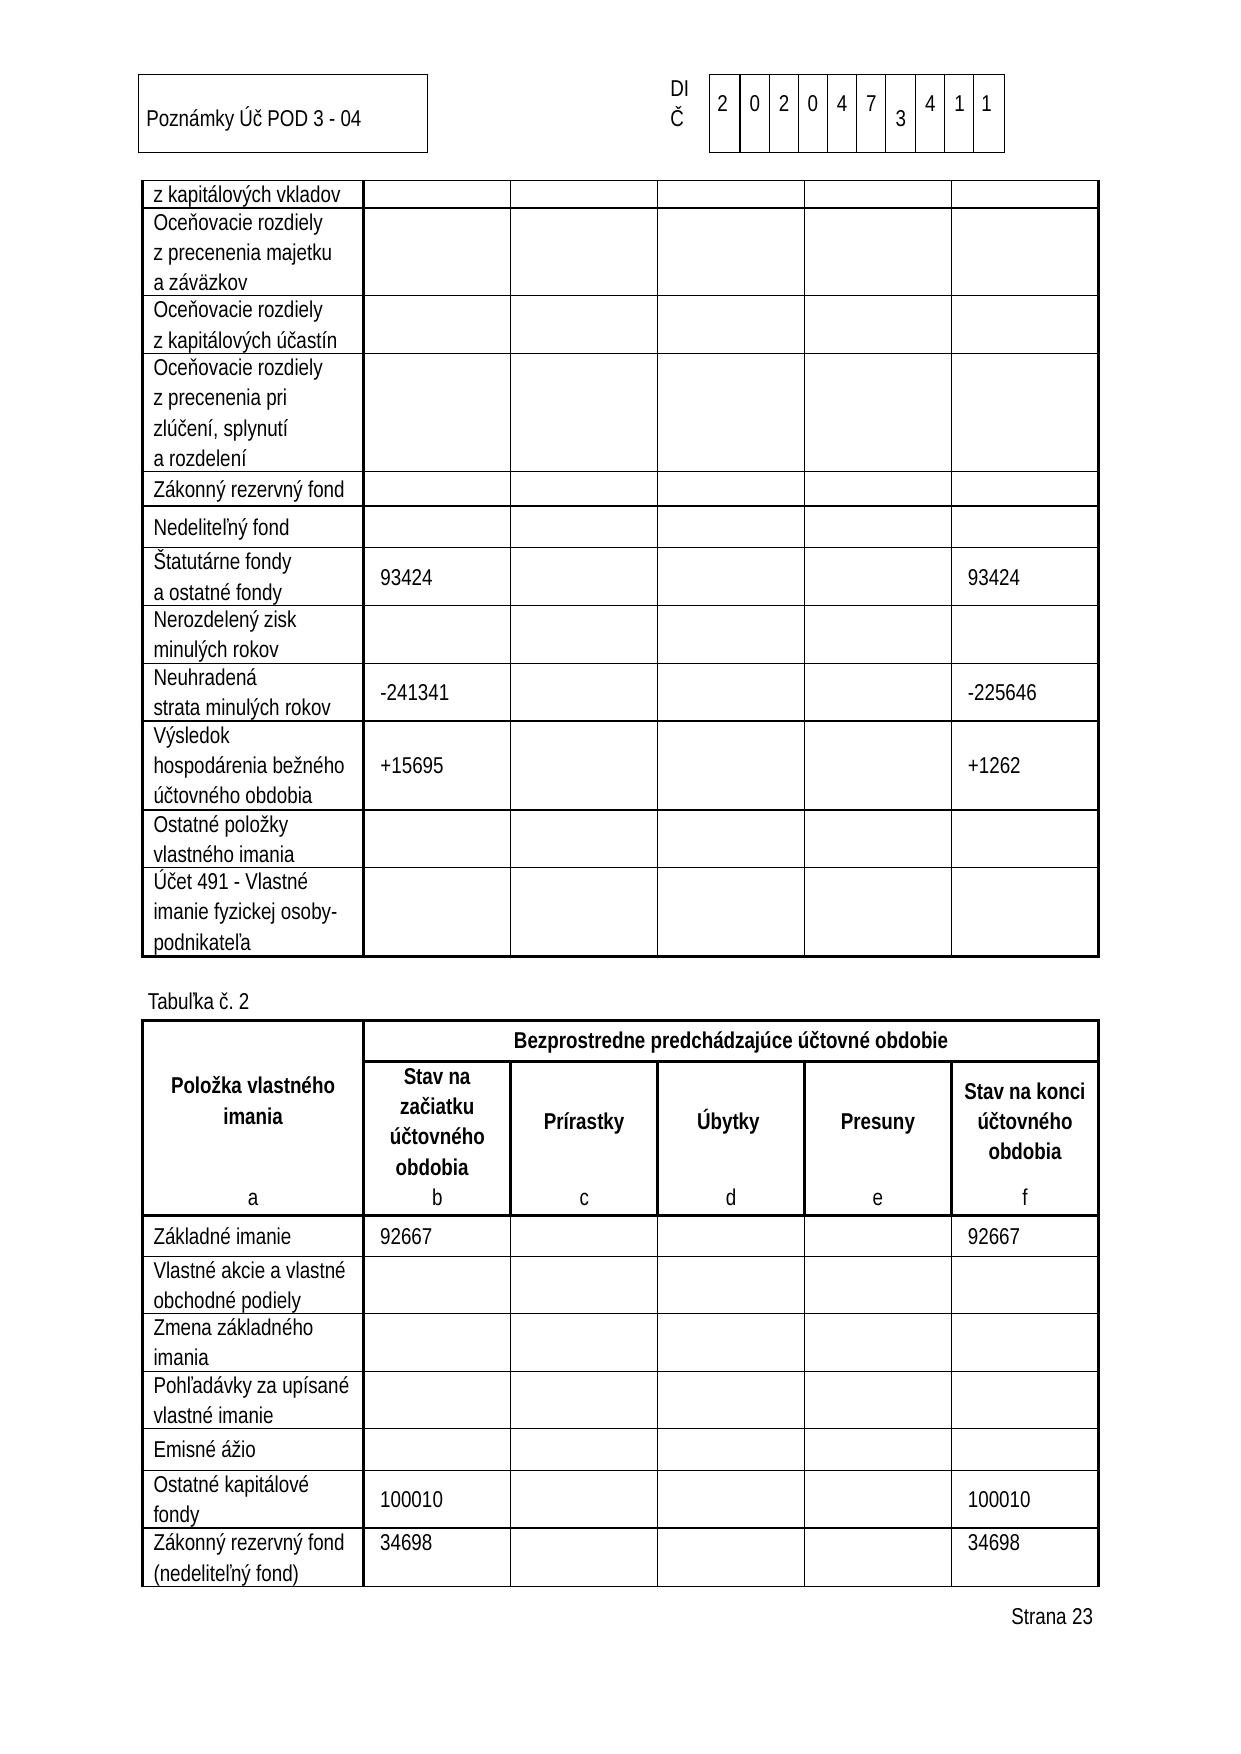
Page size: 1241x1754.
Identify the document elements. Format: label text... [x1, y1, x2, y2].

table_cell d [659, 1180, 803, 1214]
table_cell +15695 [365, 722, 510, 808]
table_cell [658, 1429, 804, 1470]
table_cell [365, 507, 510, 547]
table_cell 93424 [365, 548, 510, 605]
table_cell Stav na začiatku účtovného obdobia [365, 1063, 509, 1180]
table_cell Štatutárne fondy a ostatné fondy [144, 548, 362, 605]
table_cell 93424 [952, 548, 1097, 605]
table_cell [511, 664, 657, 720]
table_cell [952, 354, 1097, 471]
table_cell 92667 [365, 1217, 510, 1256]
table_cell [365, 1314, 510, 1371]
table_cell Zákonný rezervný fond [144, 472, 362, 505]
table_cell [658, 1257, 804, 1313]
table_cell 92667 [952, 1217, 1097, 1256]
table_cell [805, 181, 951, 207]
table_cell [952, 1429, 1097, 1470]
table_cell [511, 1529, 657, 1586]
table_cell [952, 296, 1097, 353]
table_cell [805, 209, 951, 295]
table_header Bezprostredne predchádzajúce účtovné obdobie [365, 1022, 1097, 1060]
table_cell [365, 1372, 510, 1428]
table_cell [805, 1429, 951, 1470]
table_cell [658, 209, 804, 295]
table_cell [511, 1257, 657, 1313]
table_cell [658, 664, 804, 720]
table_cell [511, 811, 657, 867]
table_cell [511, 1217, 657, 1256]
table_cell [952, 868, 1097, 955]
table_cell [511, 354, 657, 471]
table_cell [511, 1372, 657, 1428]
table_cell [511, 1314, 657, 1371]
table_cell Ostatné položky vlastného imania [144, 811, 362, 867]
table_cell [658, 1471, 804, 1527]
table_cell [952, 1257, 1097, 1313]
table_cell [952, 1314, 1097, 1371]
table_cell Emisné ážio [144, 1429, 362, 1470]
table_cell Presuny [806, 1063, 950, 1180]
table_cell [952, 181, 1097, 207]
table_cell e [806, 1180, 950, 1214]
table_cell [658, 1217, 804, 1256]
table_cell [658, 181, 804, 207]
table_cell [658, 811, 804, 867]
table_cell [805, 1257, 951, 1313]
table_cell [952, 209, 1097, 295]
table_cell [805, 664, 951, 720]
table_cell Zmena základného imania [144, 1314, 362, 1371]
table_cell [658, 507, 804, 547]
table_cell [658, 354, 804, 471]
table_cell [511, 722, 657, 808]
table_cell [805, 1529, 951, 1586]
table_header Položka vlastného imania [144, 1022, 362, 1180]
table_cell Oceňovacie rozdiely z precenenia majetku a záväzkov [144, 209, 362, 295]
table_cell 100010 [952, 1471, 1097, 1527]
table_cell [658, 722, 804, 808]
table_cell [511, 507, 657, 547]
table_cell 34698 [952, 1529, 1097, 1586]
table_cell Úbytky [659, 1063, 803, 1180]
table_cell Neuhradená strata minulých rokov [144, 664, 362, 720]
table_cell [658, 1529, 804, 1586]
table_cell [658, 548, 804, 605]
table_cell Ostatné kapitálové fondy [144, 1471, 362, 1527]
table_cell [511, 209, 657, 295]
table_cell Základné imanie [144, 1217, 362, 1256]
table_cell [658, 296, 804, 353]
table_cell [805, 507, 951, 547]
table_cell -225646 [952, 664, 1097, 720]
table_cell 34698 [365, 1529, 510, 1586]
table_cell [658, 472, 804, 505]
table_cell +1262 [952, 722, 1097, 808]
table_cell [365, 1429, 510, 1470]
table_cell Oceňovacie rozdiely z kapitálových účastín [144, 296, 362, 353]
table_cell [805, 868, 951, 955]
table_cell [805, 1217, 951, 1256]
table_cell [511, 296, 657, 353]
table_cell [952, 606, 1097, 662]
table_cell Nerozdelený zisk minulých rokov [144, 606, 362, 662]
table_cell [511, 181, 657, 207]
table_cell [511, 606, 657, 662]
table_cell [805, 722, 951, 808]
table_cell -241341 [365, 664, 510, 720]
table_cell [365, 472, 510, 505]
table_cell [952, 472, 1097, 505]
table_cell [511, 868, 657, 955]
table_cell [365, 181, 510, 207]
table_cell Oceňovacie rozdiely z precenenia pri zlúčení, splynutí a rozdelení [144, 354, 362, 471]
table_cell f [953, 1180, 1097, 1214]
table_cell Vlastné akcie a vlastné obchodné podiely [144, 1257, 362, 1313]
table_cell [805, 811, 951, 867]
table_cell [658, 1314, 804, 1371]
table_cell Nedeliteľný fond [144, 507, 362, 547]
table_cell [365, 209, 510, 295]
table_cell [952, 811, 1097, 867]
table_cell Pohľadávky za upísané vlastné imanie [144, 1372, 362, 1428]
table_cell [365, 296, 510, 353]
table_cell [511, 1471, 657, 1527]
table_cell c [512, 1180, 656, 1214]
table_cell [511, 1429, 657, 1470]
table_cell [658, 606, 804, 662]
table_cell z kapitálových vkladov [144, 181, 362, 207]
table_cell Zákonný rezervný fond (nedeliteľný fond) [144, 1529, 362, 1586]
table_cell [805, 606, 951, 662]
table_cell [365, 868, 510, 955]
table_cell [658, 868, 804, 955]
table_cell Účet 491 - Vlastné imanie fyzickej osoby- podnikateľa [144, 868, 362, 955]
table_cell [658, 1372, 804, 1428]
text Tabuľka č. 2 [148, 988, 1093, 1014]
table_cell [365, 354, 510, 471]
table_cell Výsledok hospodárenia bežného účtovného obdobia [144, 722, 362, 808]
table_cell [952, 1372, 1097, 1428]
table_cell [365, 606, 510, 662]
table_cell [805, 1314, 951, 1371]
table_cell [365, 811, 510, 867]
table_cell b [365, 1180, 509, 1214]
table_cell [805, 354, 951, 471]
table_cell [805, 296, 951, 353]
table_cell Prírastky [512, 1063, 656, 1180]
table_cell [805, 548, 951, 605]
table_cell 100010 [365, 1471, 510, 1527]
table_cell [805, 1471, 951, 1527]
table_cell [952, 507, 1097, 547]
table_cell [805, 472, 951, 505]
table_cell Stav na konci účtovného obdobia [953, 1063, 1097, 1180]
table_cell [805, 1372, 951, 1428]
table_cell [511, 472, 657, 505]
table_cell [365, 1257, 510, 1313]
table_cell a [144, 1180, 362, 1214]
table_cell [511, 548, 657, 605]
